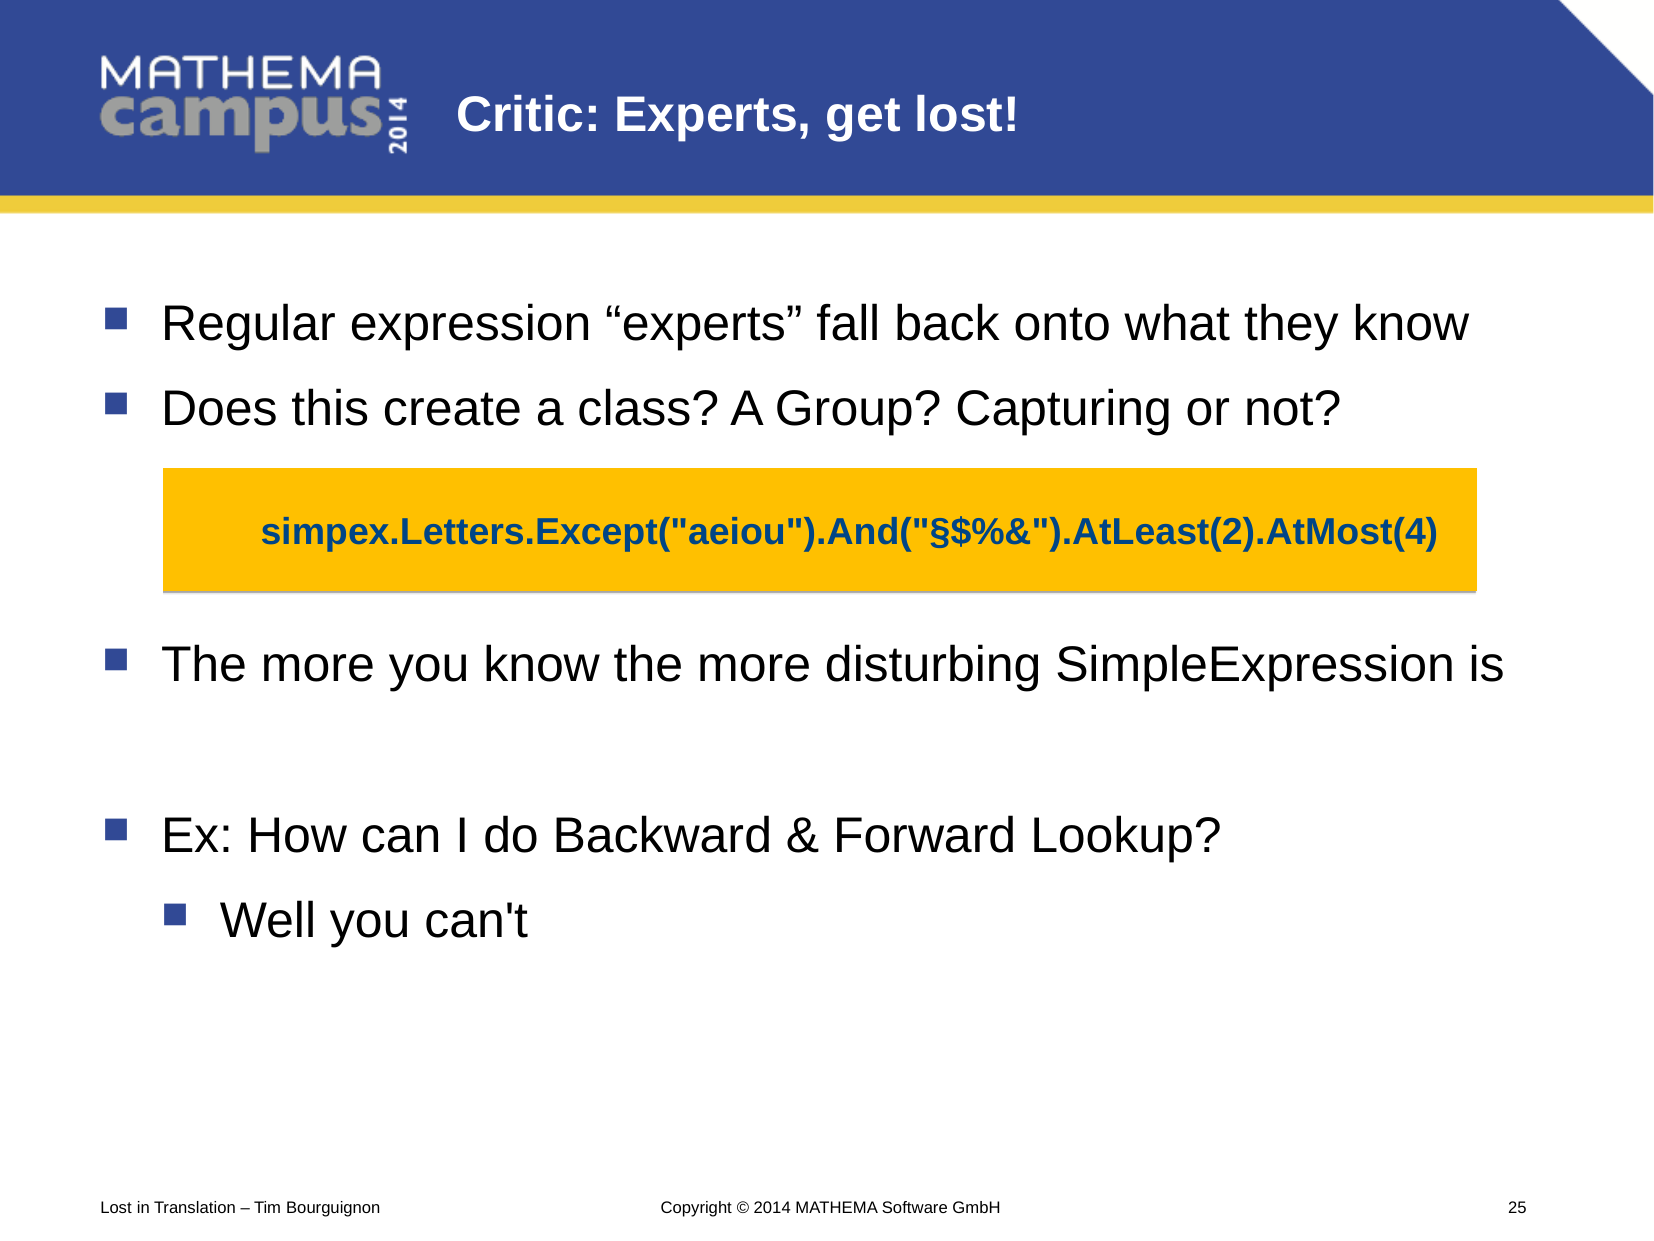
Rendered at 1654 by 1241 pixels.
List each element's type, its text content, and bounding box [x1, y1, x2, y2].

text_box simpex.Letters.Except("aeiou").And("§$%&").AtLeast(2).AtMost(4) [163, 468, 1477, 591]
title Critic: Experts, get lost! [456, 68, 1528, 160]
list Regular expression “experts” fall back onto what they know Does this create a class? A Group? Capturing or not? The more you know the more disturbing SimpleExpression is Ex: How can I do Backward & Forward Lookup? Well you can't [101, 295, 1528, 1139]
picture [0, 0, 1654, 217]
